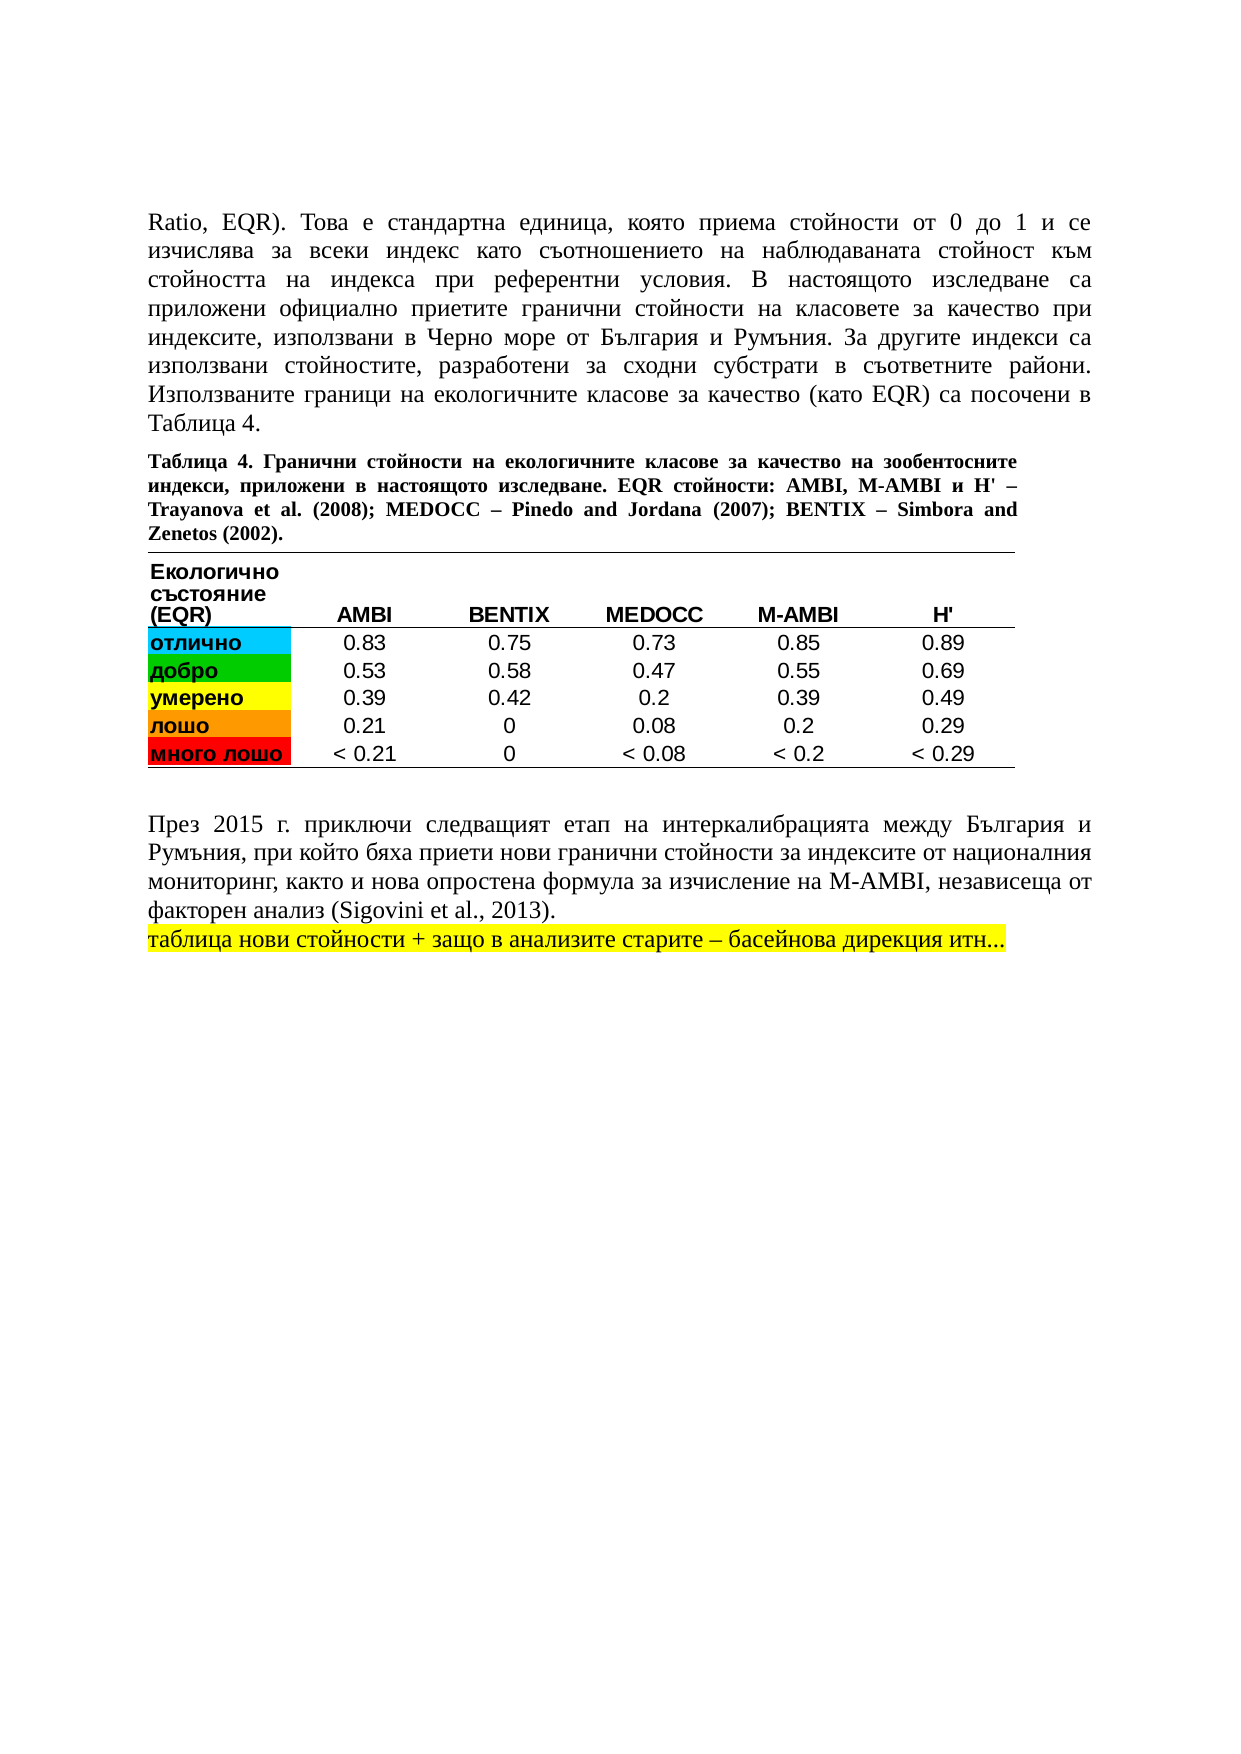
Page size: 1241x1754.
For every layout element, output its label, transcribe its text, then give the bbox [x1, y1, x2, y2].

text Таблица 4. Гранични стойности на екологичните класове за качество на зообентосните индекси, приложени в настоящото изследване. EQR стойности: AMBI, M-AMBI и H' – Trayanova et al. (2008); MEDOCC – Pinedo and Jordana (2007); BENTIX – Simbora and Zenetos (2002). [148, 449, 1018, 545]
text Ratio, EQR). Това е стандартна единица, която приема стойности от 0 до 1 и се изчислява за всеки индекс като съотношението на наблюдаваната стойност към стойността на индекса при референтни условия. В настоящото изследване са приложени официално приетите гранични стойности на класовете за качество при индексите, използвани в Черно море от България и Румъния. За другите индекси са използвани стойностите, разработени за сходни субстрати в съответните райони. Използваните граници на екологичните класове за качество (като EQR) са посочени в Таблица 4. [148, 207, 1093, 437]
text През 2015 г. приключи следващият етап на интеркалибрацията между България и Румъния, при който бяха приети нови гранични стойности за индексите от националния мониторинг, както и нова опростена формула за изчисление на M-AMBI, независеща от факторен анализ (Sigovini et al., 2013). [148, 809, 1093, 924]
text таблица нови стойности + защо в анализите старите – басейнова дирекция итн... [148, 924, 1093, 952]
